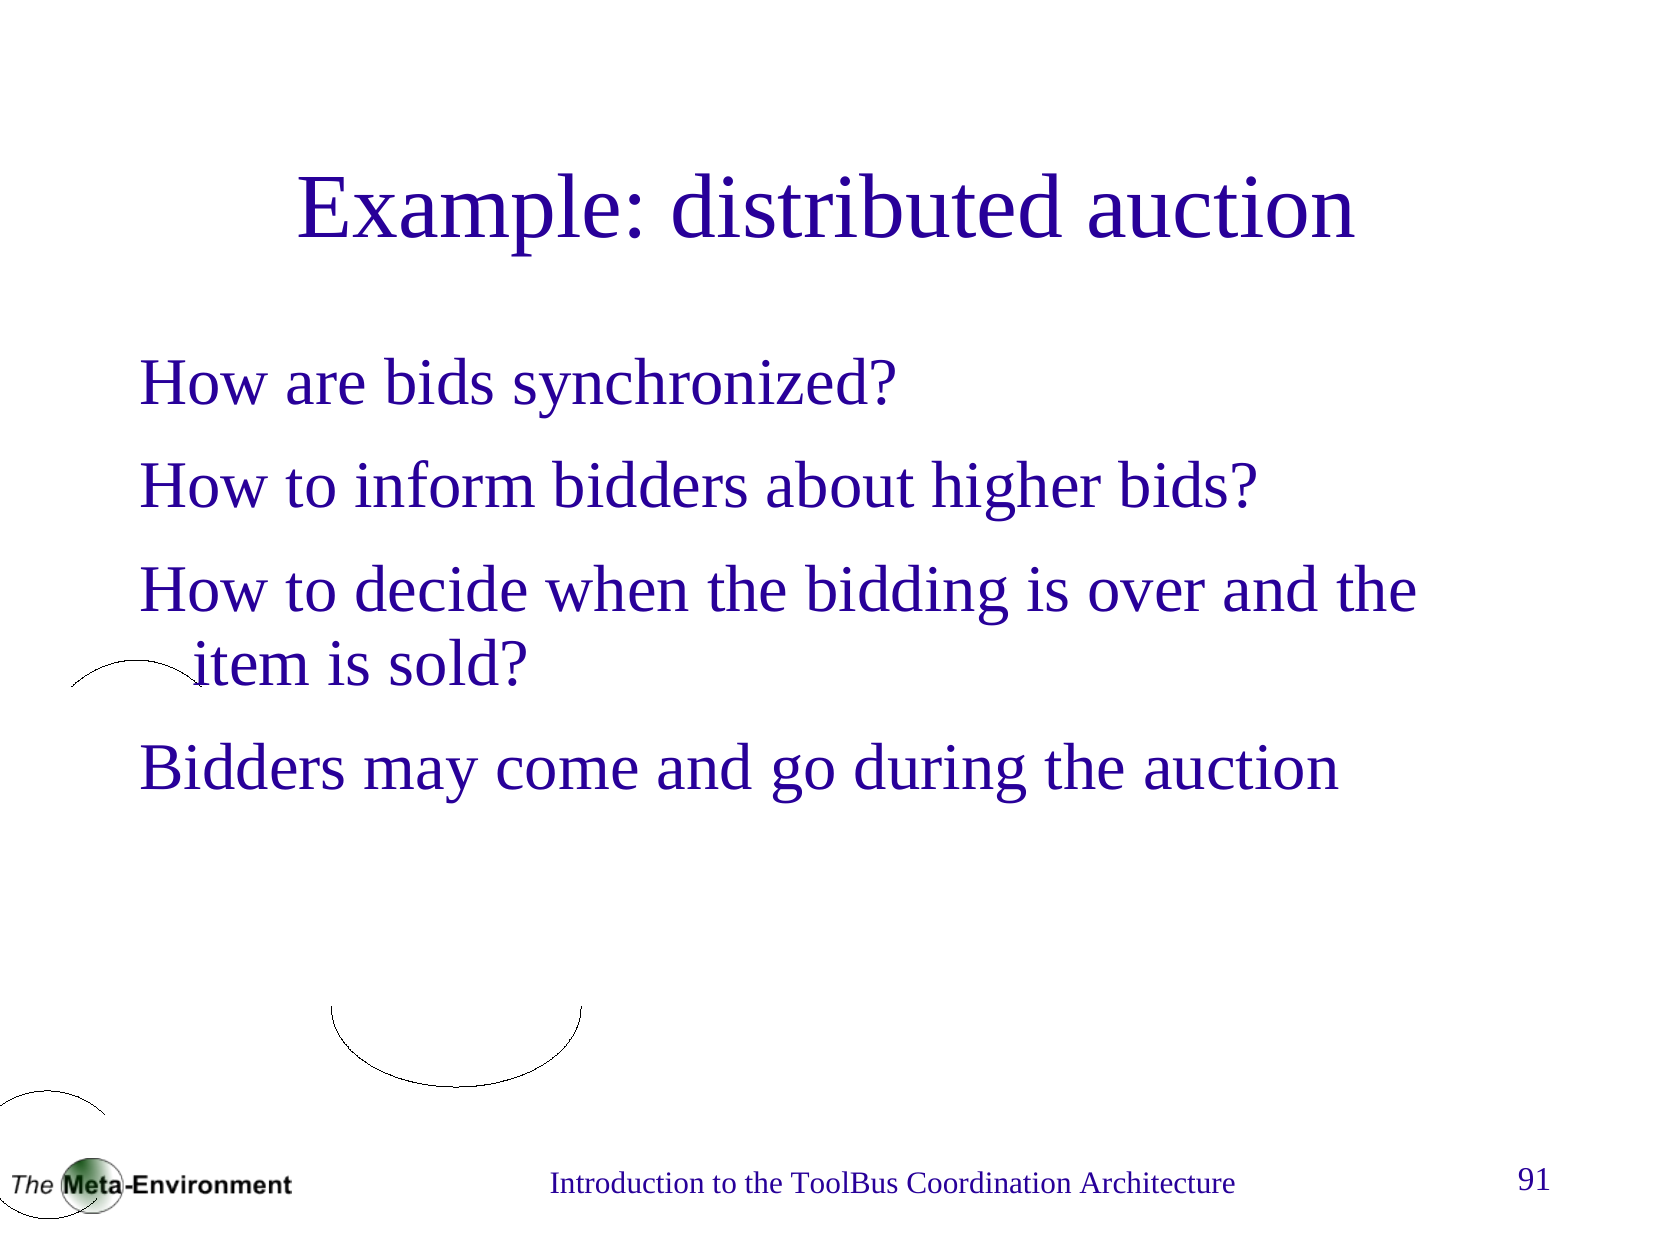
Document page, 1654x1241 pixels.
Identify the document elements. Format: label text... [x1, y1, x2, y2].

list How are bids synchronized? How to inform bidders about higher bids? How to decide when the bidding is over and the item is sold? Bidders may come and go during the auction [121, 344, 1534, 1127]
picture [12, 1158, 292, 1214]
title Example: distributed auction [121, 102, 1534, 311]
